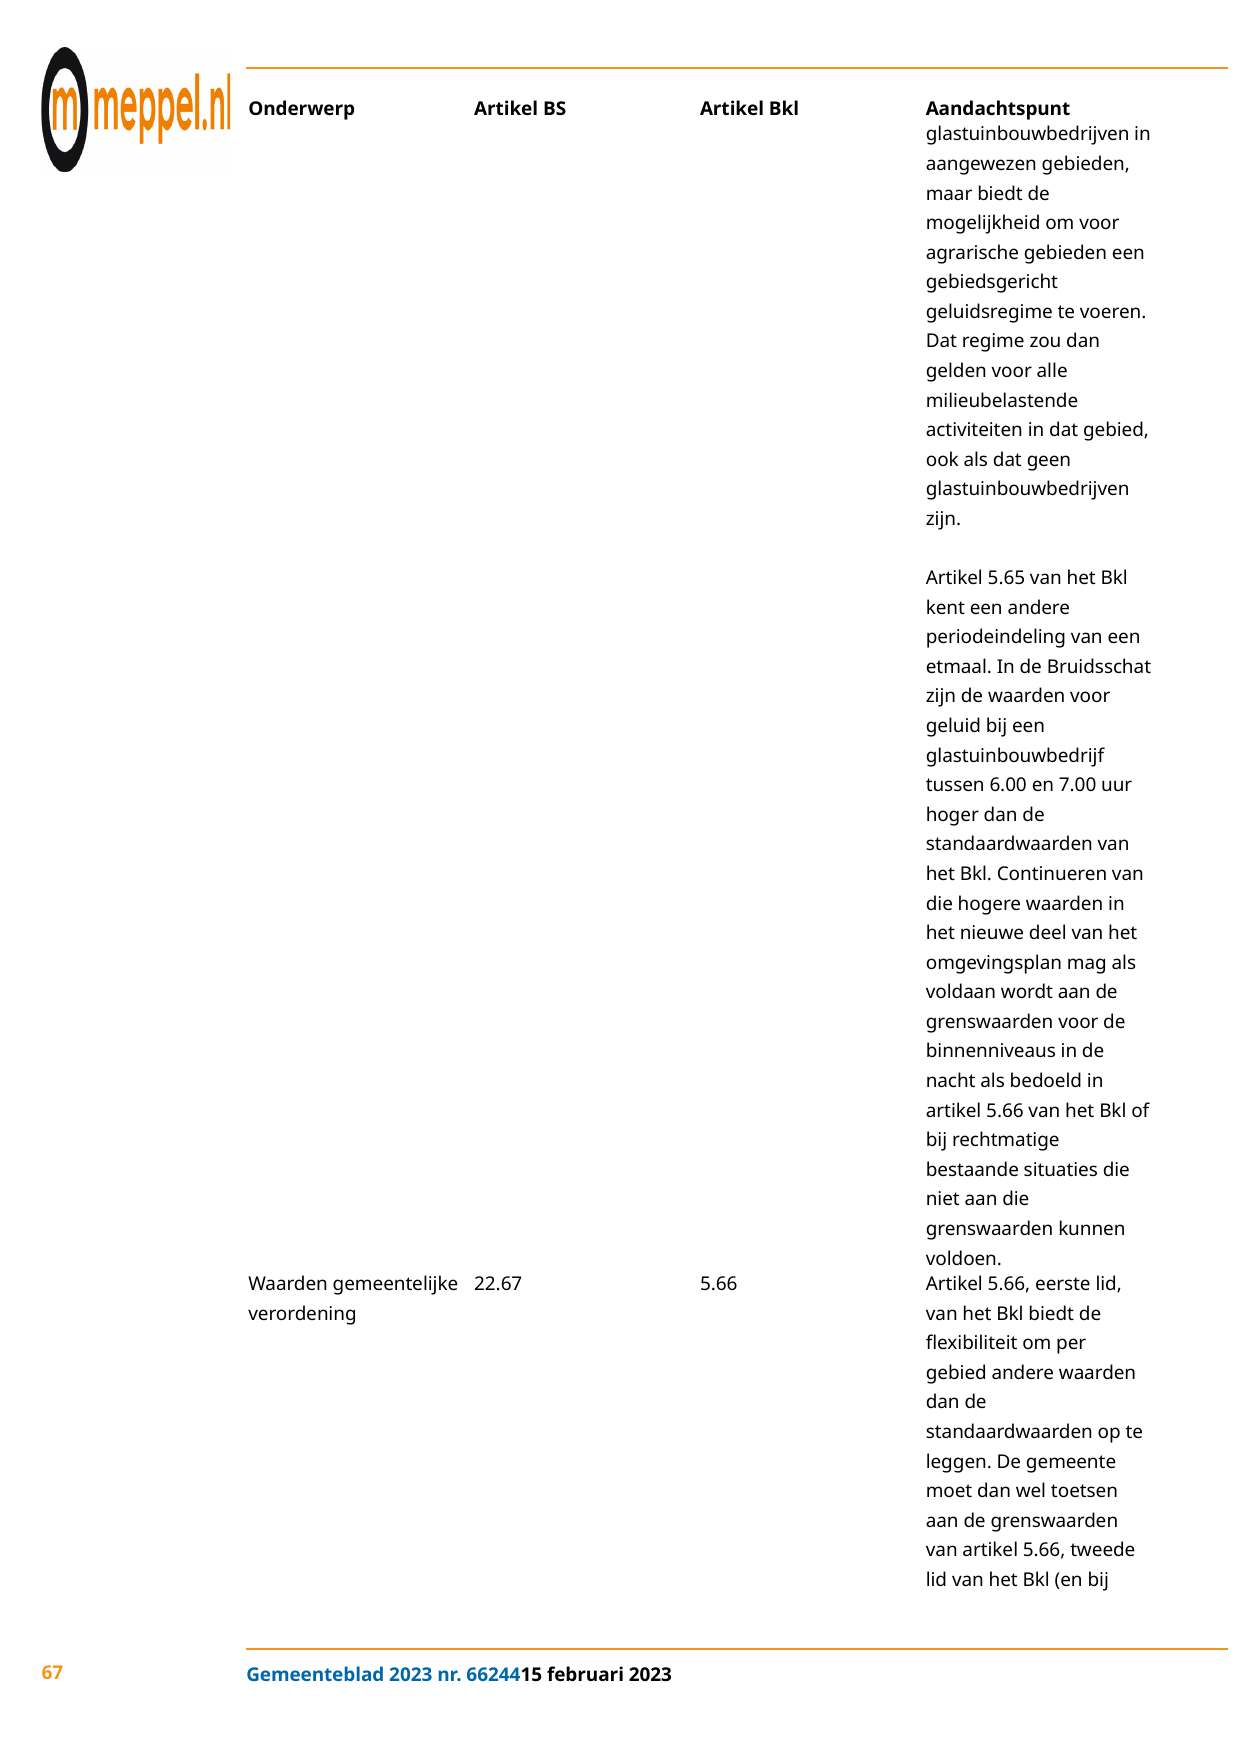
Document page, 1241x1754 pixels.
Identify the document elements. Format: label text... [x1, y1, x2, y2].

table_cell [248, 121, 474, 1270]
table_cell [474, 121, 700, 1270]
table_header Artikel BS [474, 95, 700, 121]
table_header Artikel Bkl [700, 95, 926, 121]
table_cell 5.66 [700, 1270, 926, 1592]
table_cell glastuinbouwbedrijven in aangewezen gebieden, maar biedt de mogelijkheid om voor agrarische gebieden een gebiedsgericht geluidsregime te voeren. Dat regime zou dan gelden voor alle milieubelastende activiteiten in dat gebied, ook als dat geen glastuinbouwbedrijven zijn. Artikel 5.65 van het Bkl kent een andere periodeindeling van een etmaal. In de Bruidsschat zijn de waarden voor geluid bij een glastuinbouwbedrijf tussen 6.00 en 7.00 uur hoger dan de standaardwaarden van het Bkl. Continueren van die hogere waarden in het nieuwe deel van het omgevingsplan mag als voldaan wordt aan de grenswaarden voor de binnenniveaus in de nacht als bedoeld in artikel 5.66 van het Bkl of bij rechtmatige bestaande situaties die niet aan die grenswaarden kunnen voldoen. [926, 121, 1152, 1270]
table_cell 22.67 [474, 1270, 700, 1592]
table_header Aandachtspunt [926, 95, 1152, 121]
table_header Onderwerp [248, 95, 474, 121]
table_cell Artikel 5.66, eerste lid, van het Bkl biedt de flexibiliteit om per gebied andere waarden dan de standaardwaarden op te leggen. De gemeente moet dan wel toetsen aan de grenswaarden van artikel 5.66, tweede lid van het Bkl (en bij [926, 1270, 1152, 1592]
table_cell Waarden gemeentelijke verordening [248, 1270, 474, 1592]
picture [41, 47, 231, 172]
table_cell [700, 121, 926, 1270]
